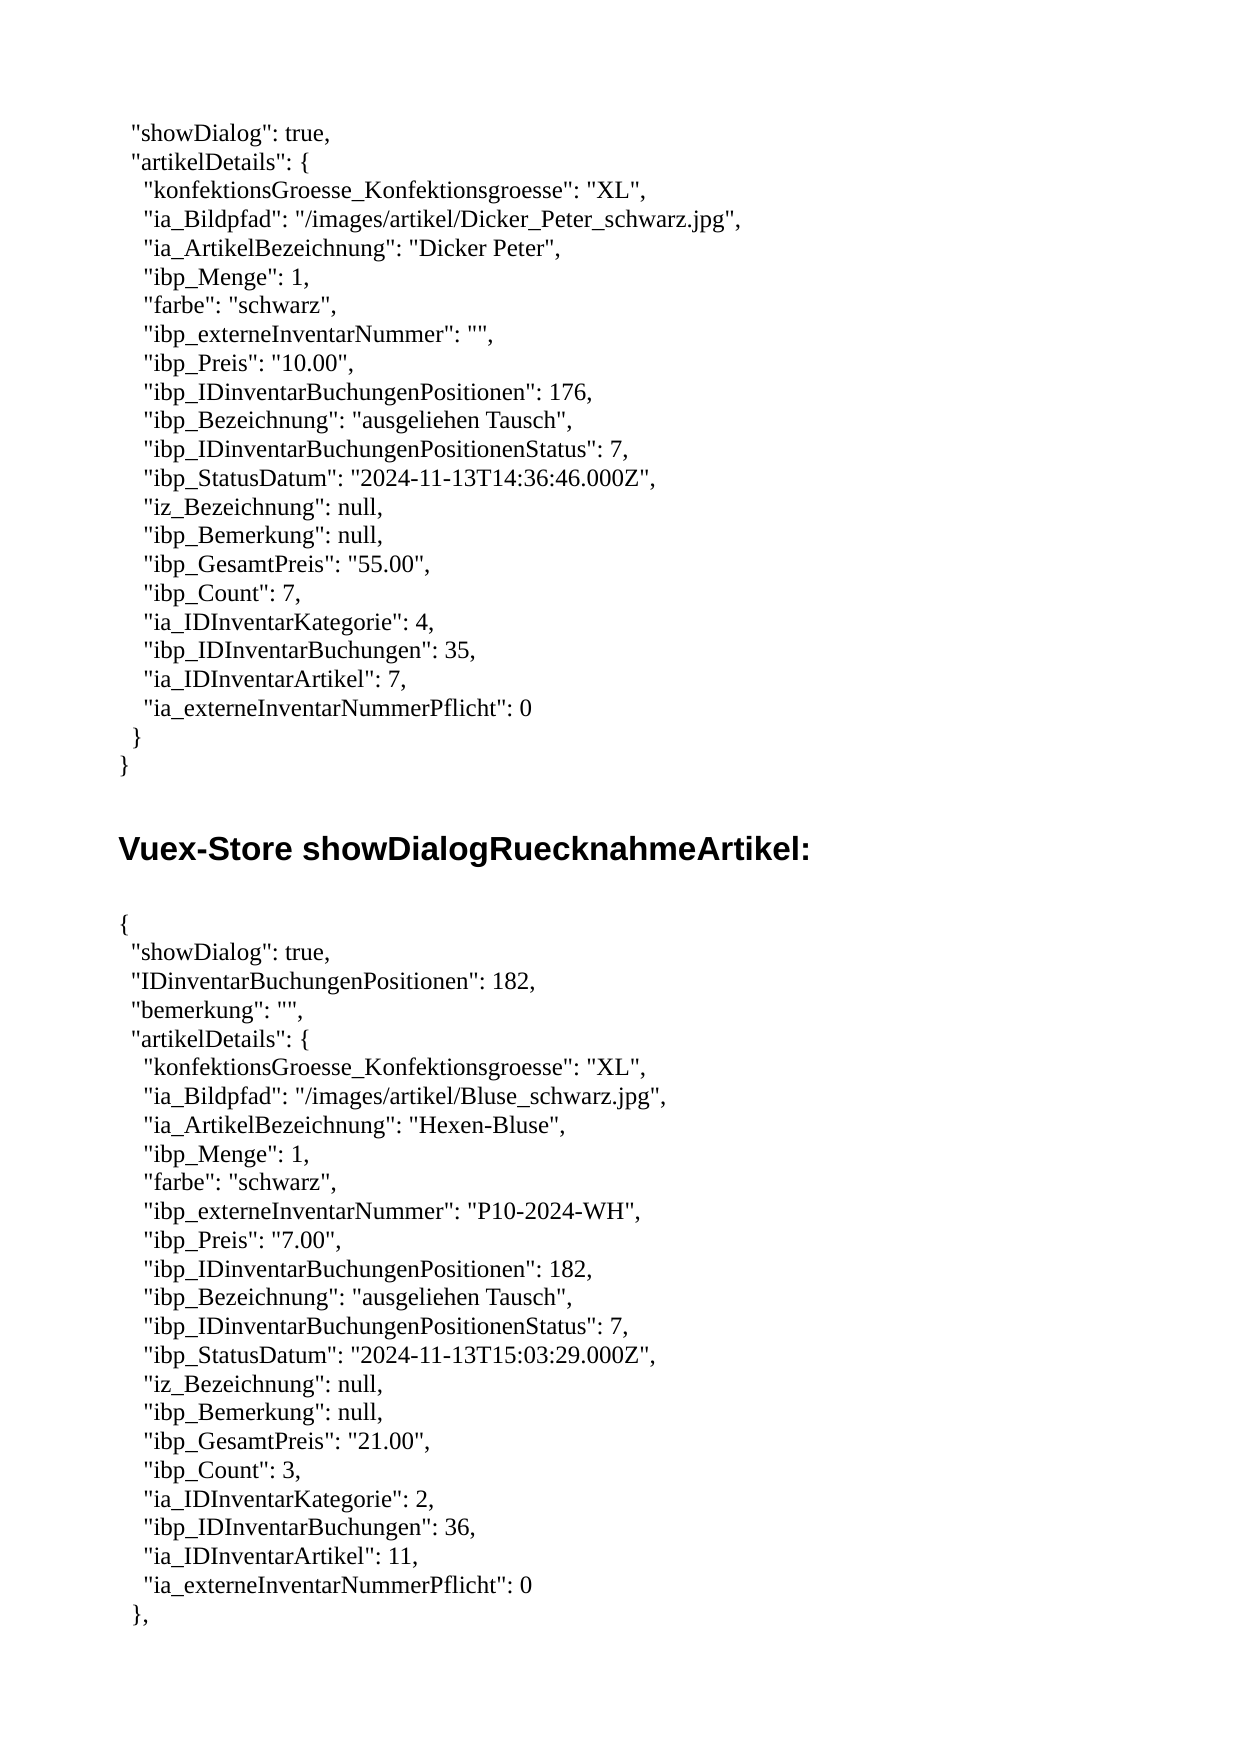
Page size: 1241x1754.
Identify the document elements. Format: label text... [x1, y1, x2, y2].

text }, [118, 1599, 1122, 1627]
text } [118, 722, 1122, 751]
text "ia_ArtikelBezeichnung": "Hexen-Bluse", [118, 1110, 1122, 1139]
text "ia_IDInventarKategorie": 4, [118, 607, 1122, 636]
text "ibp_StatusDatum": "2024-11-13T15:03:29.000Z", [118, 1340, 1122, 1369]
text "konfektionsGroesse_Konfektionsgroesse": "XL", [118, 1052, 1122, 1081]
text "ia_IDInventarArtikel": 11, [118, 1541, 1122, 1570]
text "ibp_GesamtPreis": "55.00", [118, 549, 1122, 578]
text "ia_externeInventarNummerPflicht": 0 [118, 1570, 1122, 1599]
text "ia_IDInventarArtikel": 7, [118, 664, 1122, 693]
text "ibp_GesamtPreis": "21.00", [118, 1426, 1122, 1455]
text "ibp_Count": 7, [118, 578, 1122, 607]
text "ibp_Menge": 1, [118, 262, 1122, 291]
text "ibp_externeInventarNummer": "P10-2024-WH", [118, 1196, 1122, 1225]
text "ibp_Bezeichnung": "ausgeliehen Tausch", [118, 1282, 1122, 1311]
text { [118, 909, 1122, 937]
text "ibp_IDinventarBuchungenPositionen": 182, [118, 1254, 1122, 1282]
text "ibp_externeInventarNummer": "", [118, 319, 1122, 348]
text "ibp_IDInventarBuchungen": 35, [118, 636, 1122, 664]
text "ibp_Bemerkung": null, [118, 1397, 1122, 1426]
text "farbe": "schwarz", [118, 291, 1122, 319]
text "ibp_Bezeichnung": "ausgeliehen Tausch", [118, 406, 1122, 434]
text "ibp_Bemerkung": null, [118, 521, 1122, 549]
text "ibp_Preis": "10.00", [118, 348, 1122, 377]
text "ia_IDInventarKategorie": 2, [118, 1484, 1122, 1512]
text "konfektionsGroesse_Konfektionsgroesse": "XL", [118, 176, 1122, 204]
text "ibp_Count": 3, [118, 1455, 1122, 1484]
text "ibp_IDinventarBuchungenPositionen": 176, [118, 377, 1122, 406]
text "iz_Bezeichnung": null, [118, 1369, 1122, 1397]
text "iz_Bezeichnung": null, [118, 492, 1122, 521]
text "farbe": "schwarz", [118, 1167, 1122, 1196]
text "ibp_Preis": "7.00", [118, 1225, 1122, 1254]
text "ia_Bildpfad": "/images/artikel/Bluse_schwarz.jpg", [118, 1081, 1122, 1110]
text "ia_externeInventarNummerPflicht": 0 [118, 693, 1122, 722]
text "ibp_IDInventarBuchungen": 36, [118, 1512, 1122, 1541]
text "IDinventarBuchungenPositionen": 182, [118, 966, 1122, 995]
text "artikelDetails": { [118, 1024, 1122, 1052]
text "ibp_IDinventarBuchungenPositionenStatus": 7, [118, 434, 1122, 463]
text "ia_Bildpfad": "/images/artikel/Dicker_Peter_schwarz.jpg", [118, 204, 1122, 233]
subtitle Vuex-Store showDialogRuecknahmeArtikel: [118, 829, 1122, 867]
text "ibp_IDinventarBuchungenPositionenStatus": 7, [118, 1311, 1122, 1340]
text "showDialog": true, [118, 118, 1122, 147]
text "ia_ArtikelBezeichnung": "Dicker Peter", [118, 233, 1122, 262]
text "ibp_Menge": 1, [118, 1139, 1122, 1167]
text } [118, 751, 1122, 779]
text "showDialog": true, [118, 937, 1122, 966]
text "ibp_StatusDatum": "2024-11-13T14:36:46.000Z", [118, 463, 1122, 492]
text "bemerkung": "", [118, 995, 1122, 1024]
text "artikelDetails": { [118, 147, 1122, 176]
